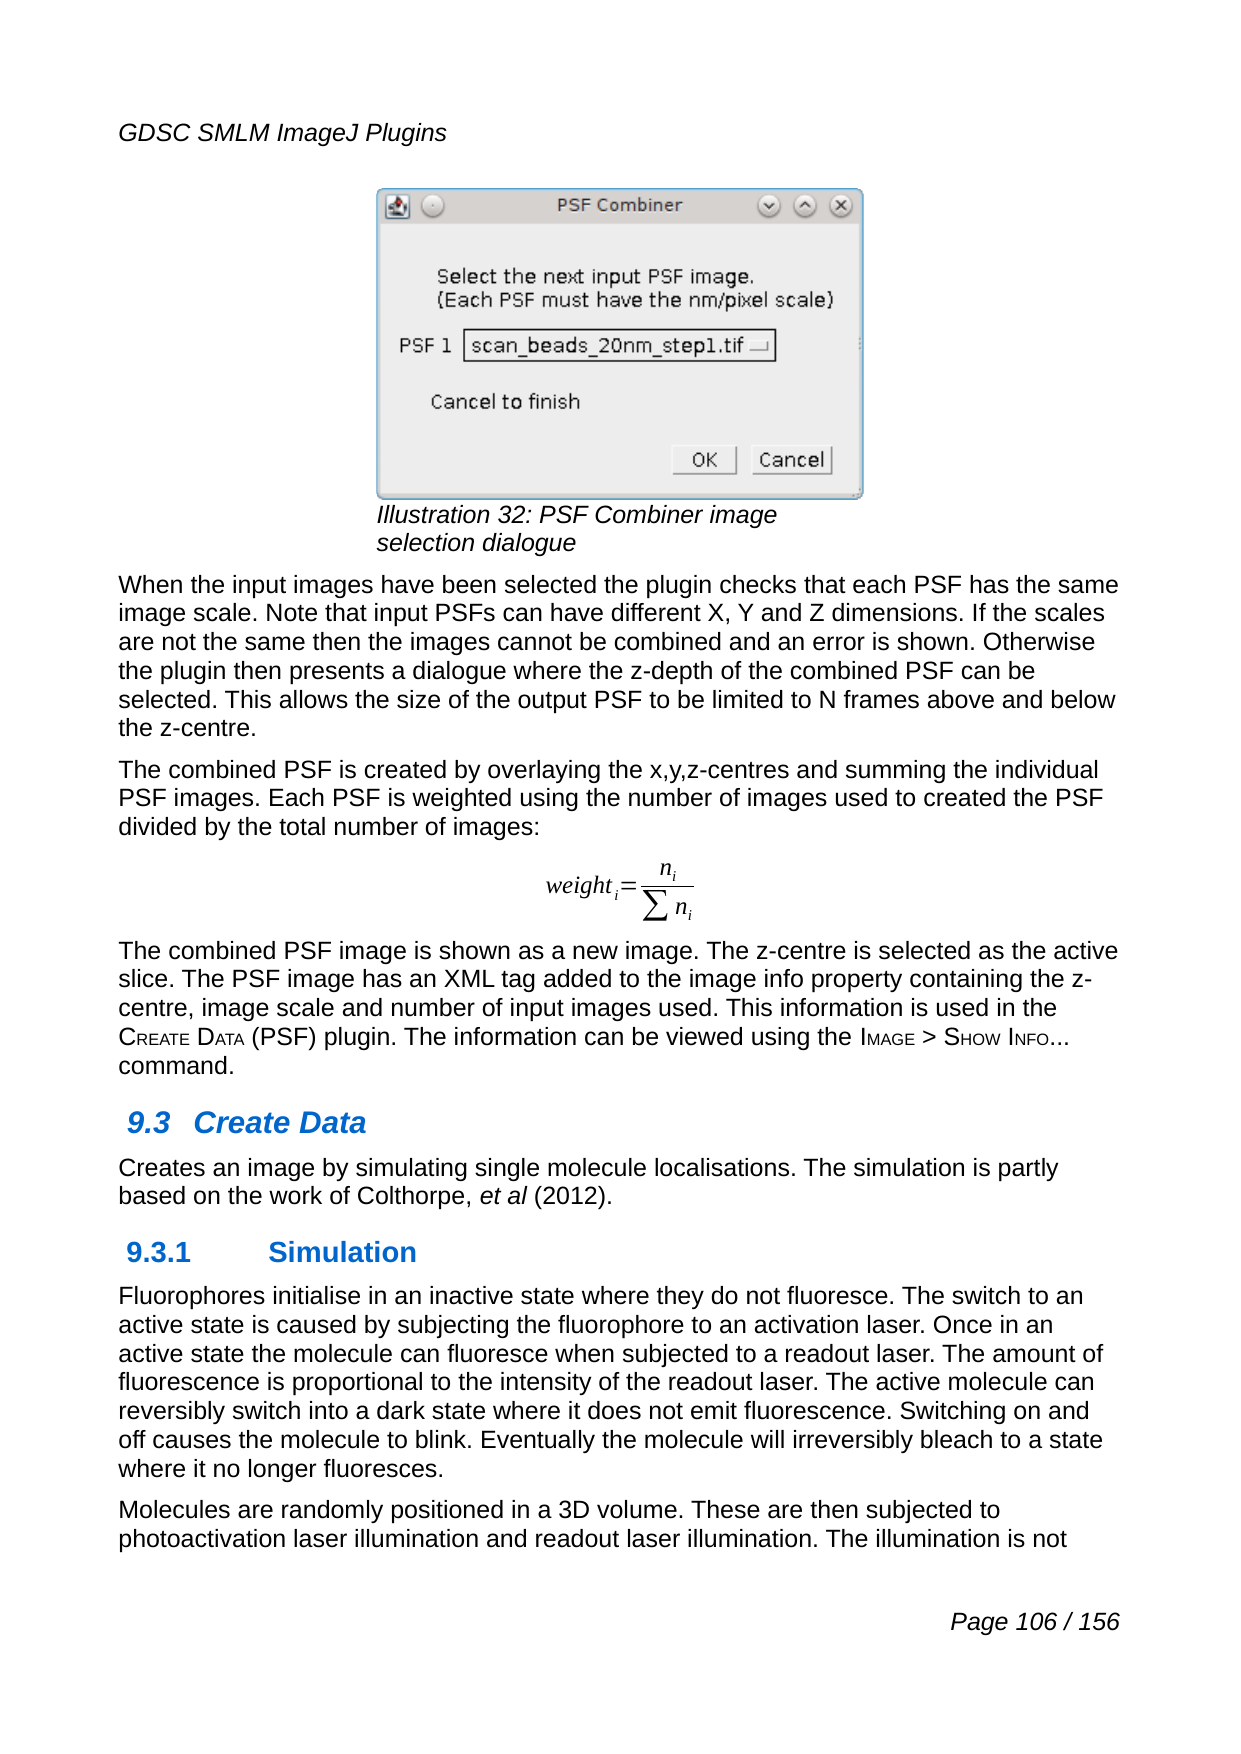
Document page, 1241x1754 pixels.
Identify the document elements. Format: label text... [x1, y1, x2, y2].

subtitle Simulation [118, 1235, 1122, 1268]
text The combined PSF image is shown as a new image. The z-centre is selected as the active slice. The PSF image has an XML tag added to the image info property containing the z-centre, image scale and number of input images used. This information is used in the Create Data (PSF) plugin. The information can be viewed using the Image > Show Info... command. [118, 936, 1122, 1079]
picture [376, 188, 864, 500]
subtitle Create Data [118, 1104, 1122, 1140]
text Illustration 32: PSF Combiner image selection dialogue [376, 500, 864, 557]
text Fluorophores initialise in an inactive state where they do not fluoresce. The switch to an active state is caused by subjecting the fluorophore to an activation laser. Once in an active state the molecule can fluoresce when subjected to a readout laser. The amount of fluorescence is proportional to the intensity of the readout laser. The active molecule can reversibly switch into a dark state where it does not emit fluorescence. Switching on and off causes the molecule to blink. Eventually the molecule will irreversibly bleach to a state where it no longer fluoresces. [118, 1281, 1122, 1482]
text Molecules are randomly positioned in a 3D volume. These are then subjected to photoactivation laser illumination and readout laser illumination. The illumination is not [118, 1495, 1122, 1552]
text Creates an image by simulating single molecule localisations. The simulation is partly based on the work of Colthorpe, et al (2012). [118, 1152, 1122, 1210]
text The combined PSF is created by overlaying the x,y,z-centres and summing the individual PSF images. Each PSF is weighted using the number of images used to created the PSF divided by the total number of images: [118, 754, 1122, 841]
text When the input images have been selected the plugin checks that each PSF has the same image scale. Note that input PSFs can have different X, Y and Z dimensions. If the scales are not the same then the images cannot be combined and an error is shown. Otherwise the plugin then presents a dialogue where the z-depth of the combined PSF can be selected. This allows the size of the output PSF to be limited to N frames above and below the z-centre. [118, 569, 1122, 742]
